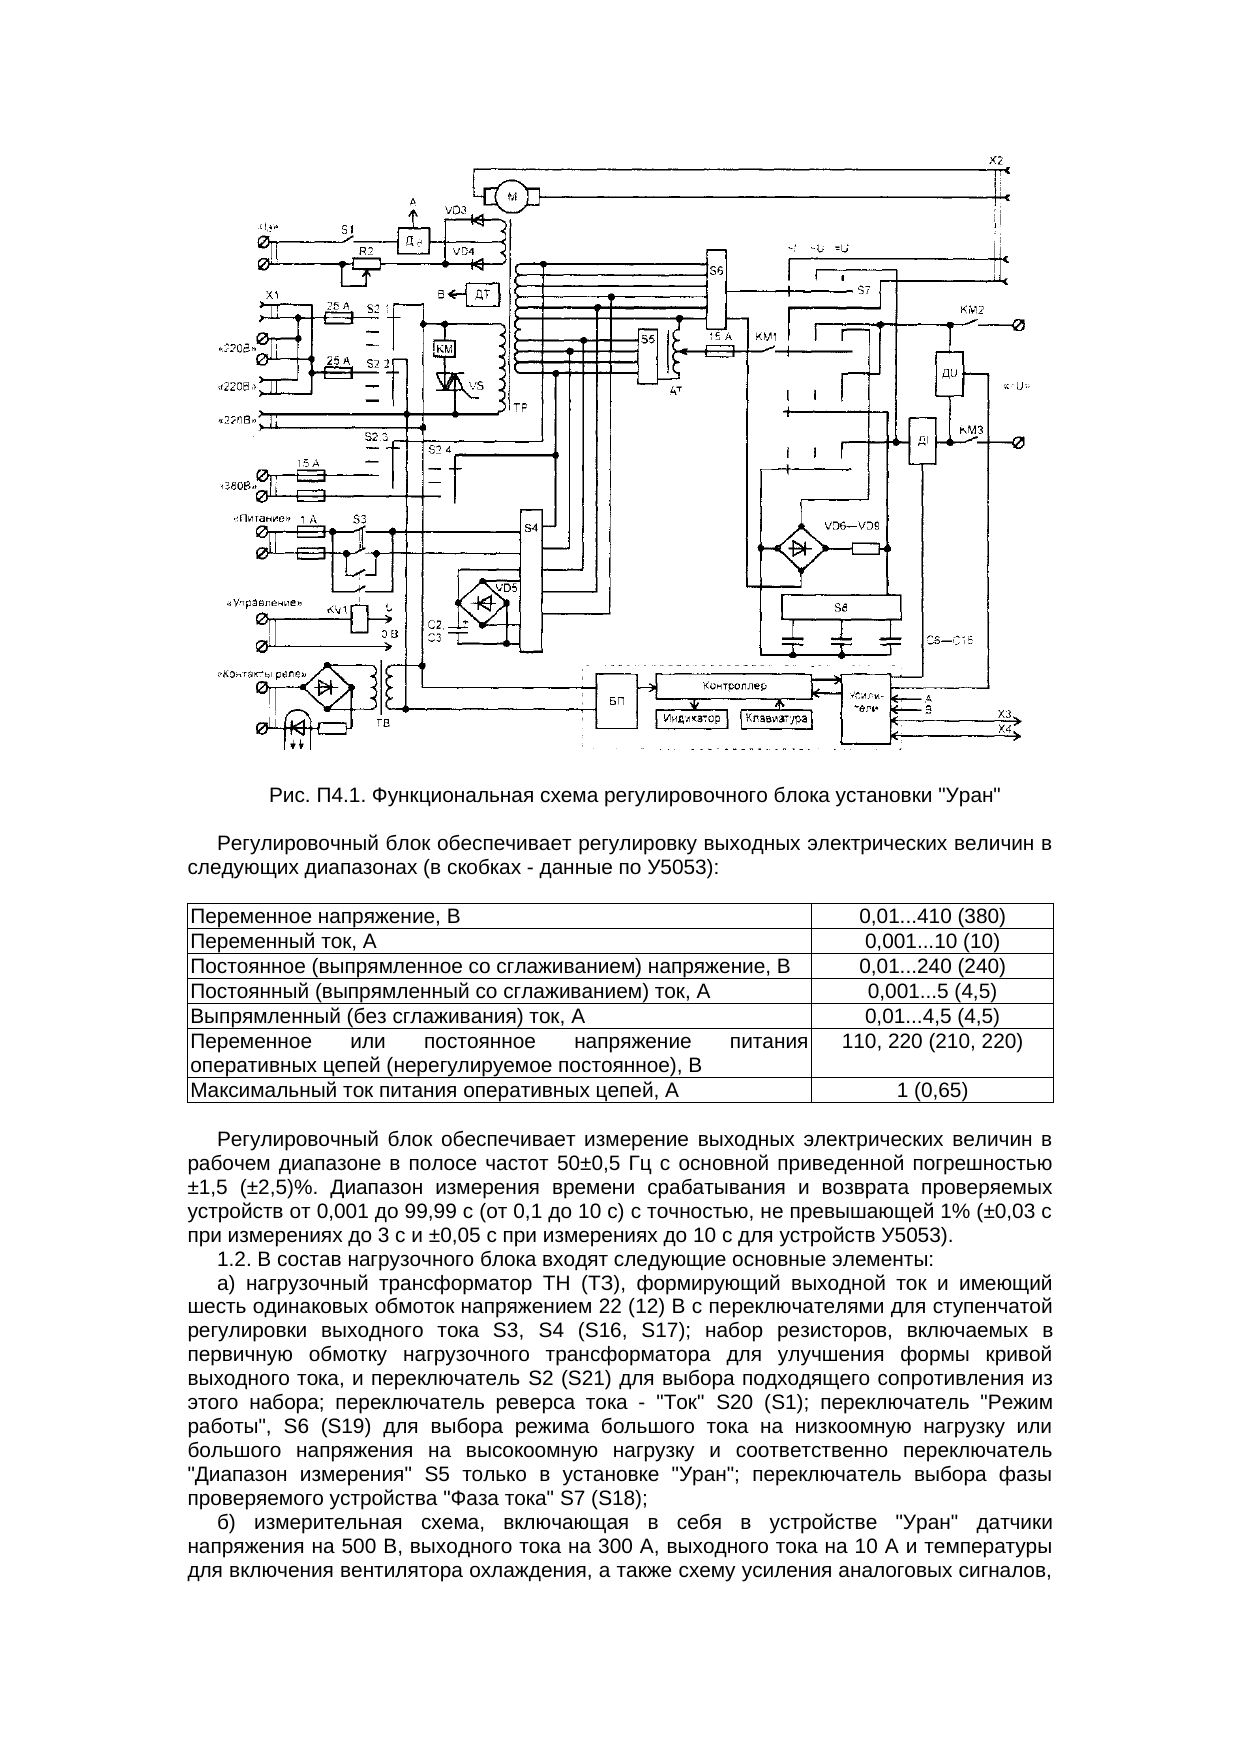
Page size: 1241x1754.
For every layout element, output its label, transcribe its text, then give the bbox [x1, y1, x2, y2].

text а) нагрузочный трансформатор ТН (ТЗ), формирующий выходной ток и имеющий шесть одинаковых обмоток напряжением 22 (12) В с переключателями для ступенчатой регулировки выходного тока S3, S4 (S16, S17); набор резисторов, включаемых в первичную обмотку нагрузочного трансформатора для улучшения формы кривой выходного тока, и переключатель S2 (S21) для выбора подходящего сопротивления из этого набора; переключатель реверса тока - "Ток" S20 (S1); переключатель "Режим работы", S6 (S19) для выбора режима большого тока на низкоомную нагрузку или большого напряжения на высокоомную нагрузку и соответственно переключатель "Диапазон измерения" S5 только в установке "Уран"; переключатель выбора фазы проверяемого устройства "Фаза тока" S7 (S18); [187, 1270, 1053, 1510]
text б) измерительная схема, включающая в себя в устройстве "Уран" датчики напряжения на 500 В, выходного тока на 300 А, выходного тока на 10 А и температуры для включения вентилятора охлаждения, а также схему усиления аналоговых сигналов, [187, 1510, 1053, 1582]
text Рис. П4.1. Функциональная схема регулировочного блока установки "Уран" [187, 783, 1053, 807]
text 1.2. В состав нагрузочного блока входят следующие основные элементы: [187, 1246, 1053, 1270]
text Регулировочный блок обеспечивает измерение выходных электрических величин в рабочем диапазоне в полосе частот 50±0,5 Гц с основной приведенной погрешностью ±1,5 (±2,5)%. Диапазон измерения времени срабатывания и возврата проверяемых устройств от 0,001 до 99,99 с (от 0,1 до 10 с) с точностью, не превышающей 1% (±0,03 с при измерениях до 3 с и ±0,05 с при измерениях до 10 с для устройств У5053). [187, 1127, 1053, 1246]
table_cell 110, 220 (210, 220) [812, 1029, 1053, 1077]
text Регулировочный блок обеспечивает регулировку выходных электрических величин в следующих диапазонах (в скобках - данные по У5053): [187, 831, 1053, 879]
